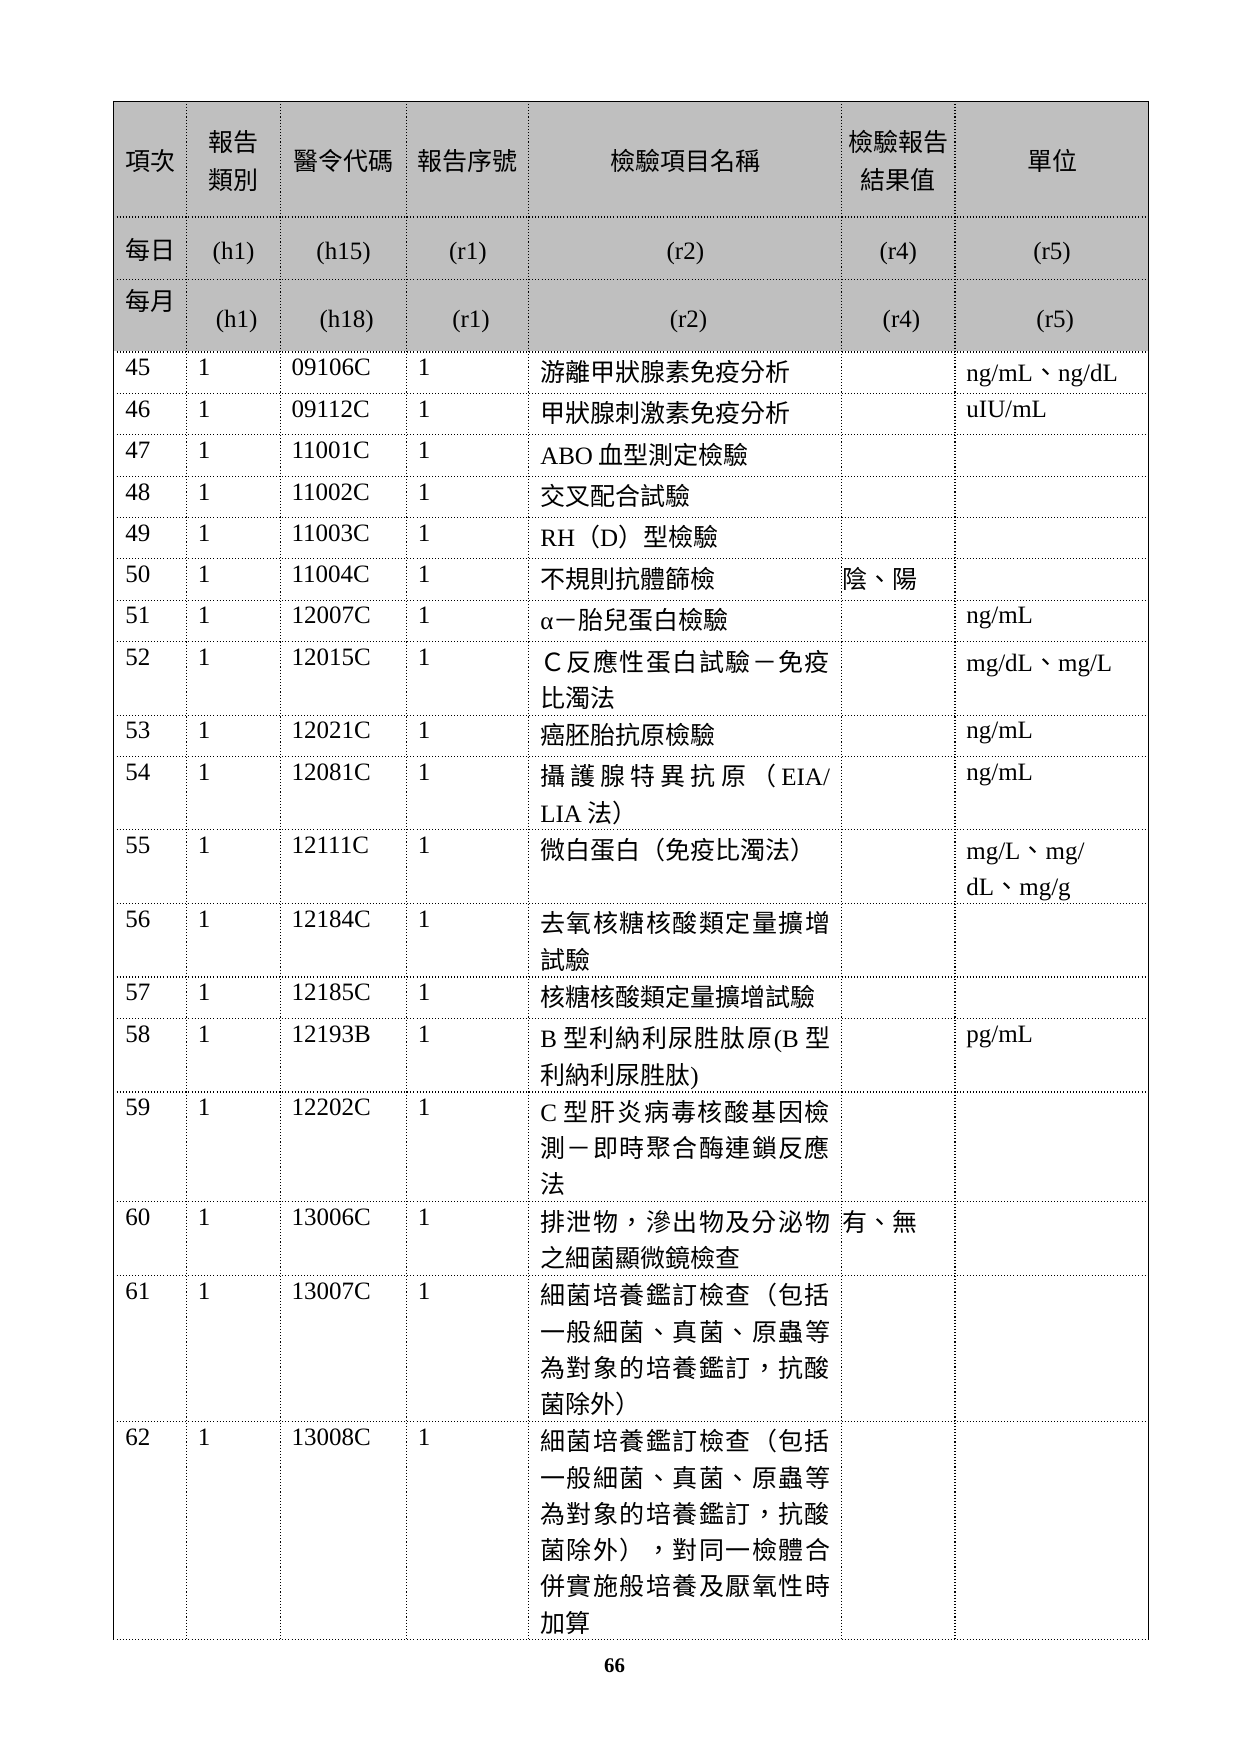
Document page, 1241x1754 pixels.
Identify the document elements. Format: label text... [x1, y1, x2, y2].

table_cell ng/mL、ng/dL [955, 351, 1148, 393]
table_cell [955, 476, 1148, 517]
table_cell 細菌培養鑑訂檢查（包括一般細菌、真菌、原蟲等為對象的培養鑑訂，抗酸菌除外） [529, 1275, 841, 1421]
table_cell 1 [406, 1018, 529, 1091]
table_cell 1 [186, 434, 280, 476]
table_cell [841, 517, 955, 558]
table_cell 59 [114, 1091, 186, 1201]
table_cell 1 [186, 1275, 280, 1421]
table_cell 48 [114, 476, 186, 517]
table_cell 50 [114, 558, 186, 599]
table_cell 1 [186, 517, 280, 558]
table_cell 1 [186, 1018, 280, 1091]
table_cell [841, 1421, 955, 1639]
table_cell [955, 558, 1148, 599]
table_cell 54 [114, 756, 186, 829]
table_cell 1 [406, 517, 529, 558]
table_cell 陰、陽 [841, 558, 955, 599]
table_cell 每月 [114, 279, 186, 351]
table_cell 1 [406, 976, 529, 1018]
table_cell 1 [406, 756, 529, 829]
table_cell [955, 976, 1148, 1018]
table_cell 不規則抗體篩檢 [529, 558, 841, 599]
table_cell 61 [114, 1275, 186, 1421]
table_cell [955, 517, 1148, 558]
table_cell 1 [406, 1091, 529, 1201]
table_cell 去氧核糖核酸類定量擴增試驗 [529, 903, 841, 976]
table_cell (r2) [529, 216, 841, 279]
table_cell 甲狀腺刺激素免疫分析 [529, 393, 841, 434]
table_cell [841, 393, 955, 434]
table_cell [841, 903, 955, 976]
table_cell 58 [114, 1018, 186, 1091]
table_cell 62 [114, 1421, 186, 1639]
table_cell 12015C [280, 641, 406, 714]
table_cell 12081C [280, 756, 406, 829]
table_cell 微白蛋白（免疫比濁法） [529, 829, 841, 903]
table_cell 交叉配合試驗 [529, 476, 841, 517]
table_cell ng/mL [955, 715, 1148, 756]
table_cell ng/mL [955, 600, 1148, 641]
table_cell 1 [186, 976, 280, 1018]
table_cell [841, 1091, 955, 1201]
table_cell [841, 600, 955, 641]
table_cell 細菌培養鑑訂檢查（包括一般細菌、真菌、原蟲等為對象的培養鑑訂，抗酸菌除外），對同一檢體合併實施般培養及厭氧性時加算 [529, 1421, 841, 1639]
table_cell [955, 434, 1148, 476]
table_cell [955, 1091, 1148, 1201]
table_cell 1 [406, 1275, 529, 1421]
table_cell 1 [406, 558, 529, 599]
table_cell 11002C [280, 476, 406, 517]
table_cell 1 [406, 1421, 529, 1639]
table_cell 55 [114, 829, 186, 903]
table_cell 排泄物，滲出物及分泌物之細菌顯微鏡檢查 [529, 1201, 841, 1275]
table_cell (r5) [955, 279, 1148, 351]
table_cell (h15) [280, 216, 406, 279]
table_cell [841, 434, 955, 476]
table_cell [841, 715, 955, 756]
table_cell [841, 1275, 955, 1421]
table_cell 13006C [280, 1201, 406, 1275]
table_cell [955, 1275, 1148, 1421]
table_cell 09106C [280, 351, 406, 393]
table_cell [841, 976, 955, 1018]
table_cell 46 [114, 393, 186, 434]
table_cell RH（D）型檢驗 [529, 517, 841, 558]
table_cell 56 [114, 903, 186, 976]
table_cell C型肝炎病毒核酸基因檢測－即時聚合酶連鎖反應法 [529, 1091, 841, 1201]
table_cell 1 [406, 829, 529, 903]
table_header 報告類別 [186, 102, 280, 216]
table_cell mg/L、mg/dL、mg/g [955, 829, 1148, 903]
table_cell 1 [406, 476, 529, 517]
table_cell (h18) [280, 279, 406, 351]
table_cell 09112C [280, 393, 406, 434]
table_cell 45 [114, 351, 186, 393]
table_cell 1 [186, 351, 280, 393]
table_header 檢驗報告結果值 [841, 102, 955, 216]
table_header 檢驗項目名稱 [529, 102, 841, 216]
table_cell 1 [186, 393, 280, 434]
table_cell 11001C [280, 434, 406, 476]
table_cell 12185C [280, 976, 406, 1018]
table_cell 1 [186, 1091, 280, 1201]
table_cell 12111C [280, 829, 406, 903]
table_header 項次 [114, 102, 186, 216]
table_header 醫令代碼 [280, 102, 406, 216]
table_cell ABO血型測定檢驗 [529, 434, 841, 476]
table_cell (r5) [955, 216, 1148, 279]
table_cell 核糖核酸類定量擴增試驗 [529, 976, 841, 1018]
table_cell 52 [114, 641, 186, 714]
table_cell 11003C [280, 517, 406, 558]
table_cell 13008C [280, 1421, 406, 1639]
table_cell 12007C [280, 600, 406, 641]
table_cell ng/mL [955, 756, 1148, 829]
table_cell 1 [406, 393, 529, 434]
table_cell 12021C [280, 715, 406, 756]
table_cell 12193B [280, 1018, 406, 1091]
table_cell 1 [186, 600, 280, 641]
table_cell 12202C [280, 1091, 406, 1201]
table_cell [841, 476, 955, 517]
table_cell 每日 [114, 216, 186, 279]
table_cell 1 [186, 903, 280, 976]
table_cell [841, 829, 955, 903]
table_cell 1 [186, 829, 280, 903]
table_cell 11004C [280, 558, 406, 599]
table_cell 1 [406, 641, 529, 714]
table_cell 攝護腺特異抗原（EIA/LIA法） [529, 756, 841, 829]
table_cell 60 [114, 1201, 186, 1275]
table_cell 1 [406, 1201, 529, 1275]
table_cell α－胎兒蛋白檢驗 [529, 600, 841, 641]
table_cell [841, 1018, 955, 1091]
table_cell 12184C [280, 903, 406, 976]
table_cell 1 [186, 1201, 280, 1275]
table_cell [841, 351, 955, 393]
table_cell 1 [406, 434, 529, 476]
table_cell 1 [186, 756, 280, 829]
table_cell (r1) [406, 216, 529, 279]
table_cell 51 [114, 600, 186, 641]
table_cell B型利納利尿胜肽原(B型利納利尿胜肽) [529, 1018, 841, 1091]
table_cell [955, 1421, 1148, 1639]
table_cell 1 [406, 351, 529, 393]
table_cell [841, 641, 955, 714]
table_cell 有、無 [841, 1201, 955, 1275]
table_cell uIU/mL [955, 393, 1148, 434]
table_cell 57 [114, 976, 186, 1018]
table_cell 1 [406, 715, 529, 756]
table_cell pg/mL [955, 1018, 1148, 1091]
table_cell Ｃ反應性蛋白試驗－免疫比濁法 [529, 641, 841, 714]
table_cell 47 [114, 434, 186, 476]
table_cell (r2) [529, 279, 841, 351]
table_cell 13007C [280, 1275, 406, 1421]
table_cell 1 [186, 558, 280, 599]
table_cell [955, 903, 1148, 976]
table_cell 1 [186, 715, 280, 756]
table_header 單位 [955, 102, 1148, 216]
table_cell 癌胚胎抗原檢驗 [529, 715, 841, 756]
table_cell 1 [186, 476, 280, 517]
table_cell (r1) [406, 279, 529, 351]
table_cell 游離甲狀腺素免疫分析 [529, 351, 841, 393]
table_cell 1 [186, 1421, 280, 1639]
table_cell (h1) [186, 216, 280, 279]
table_cell 53 [114, 715, 186, 756]
table_cell 49 [114, 517, 186, 558]
table_cell 1 [406, 600, 529, 641]
table_cell (r4) [841, 216, 955, 279]
table_header 報告序號 [406, 102, 529, 216]
table_cell (h1) [186, 279, 280, 351]
table_cell [841, 756, 955, 829]
table_cell (r4) [841, 279, 955, 351]
table_cell 1 [186, 641, 280, 714]
table_cell mg/dL、mg/L [955, 641, 1148, 714]
table_cell 1 [406, 903, 529, 976]
table_cell [955, 1201, 1148, 1275]
